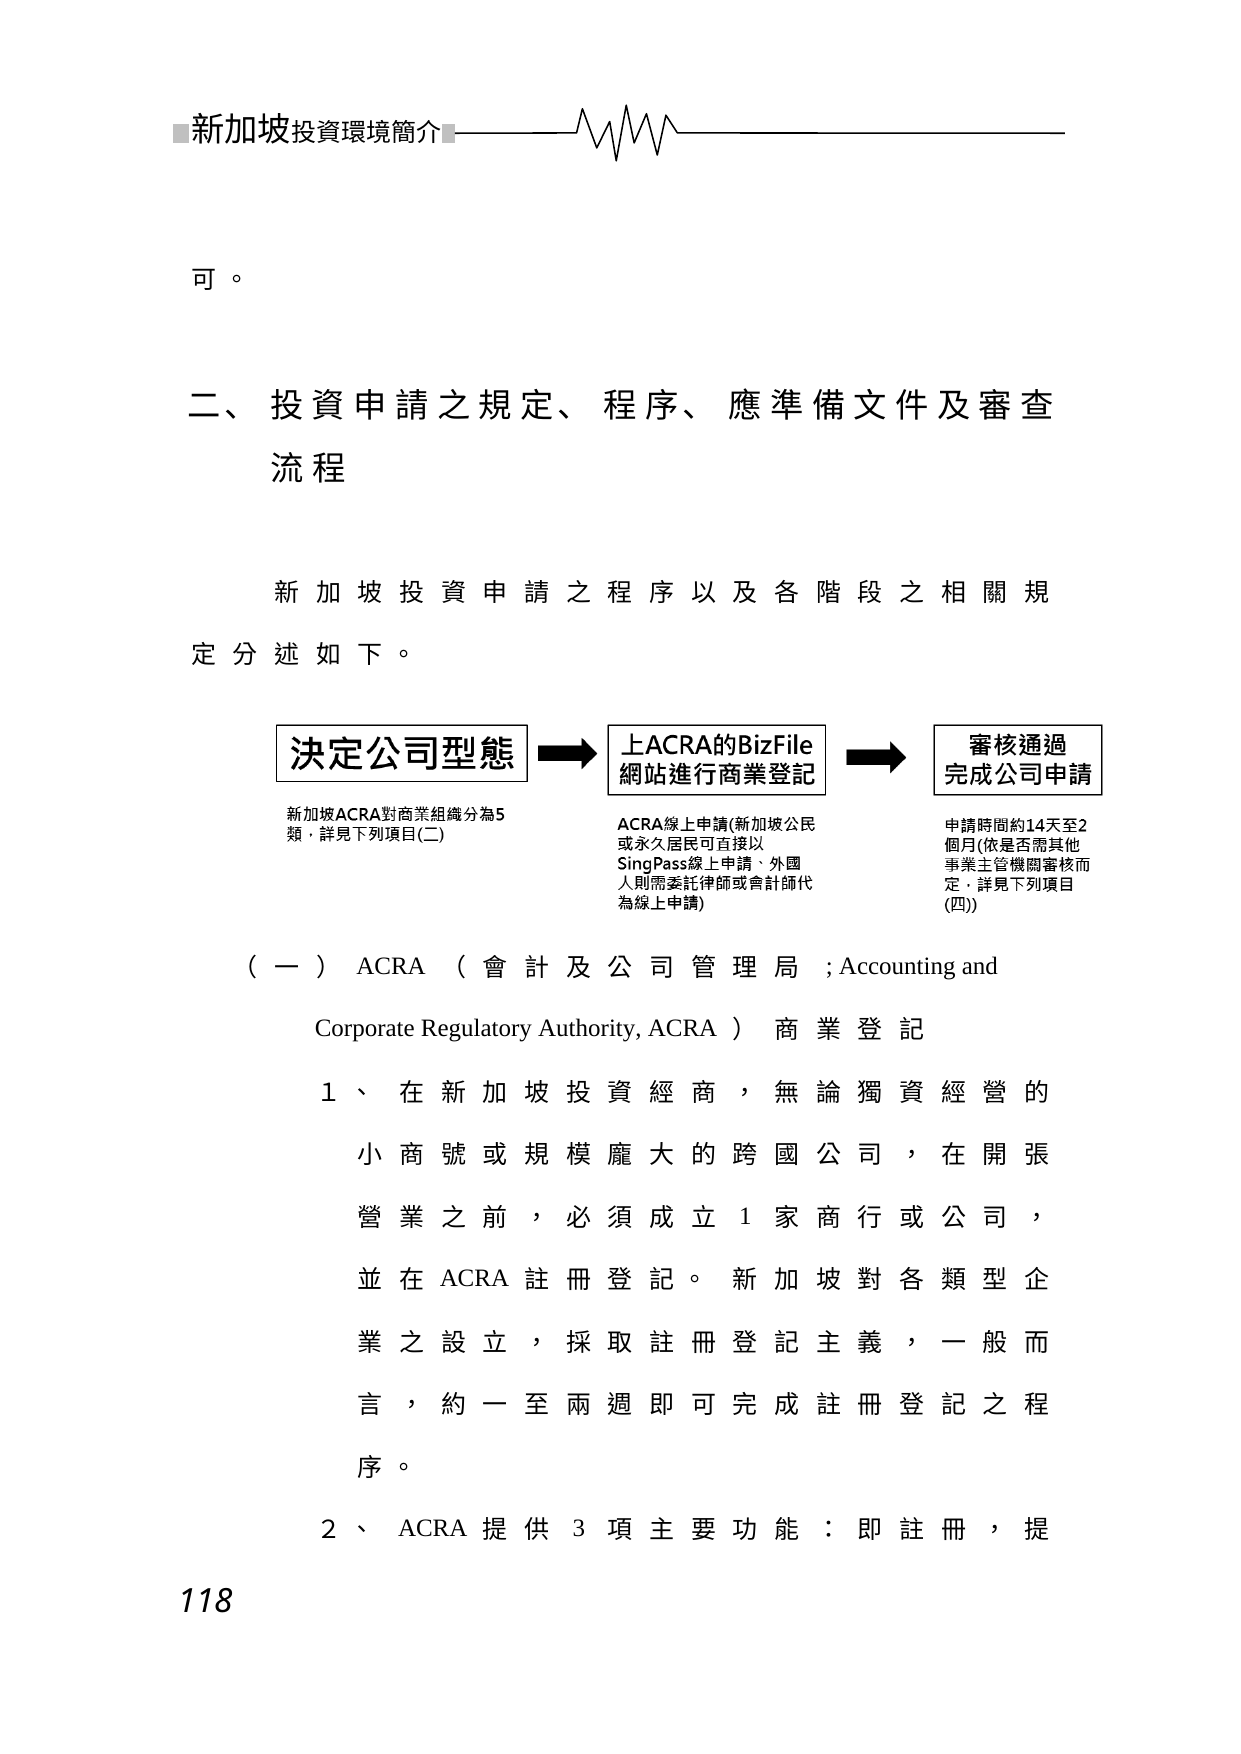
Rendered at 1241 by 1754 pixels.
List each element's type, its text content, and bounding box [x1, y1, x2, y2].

text （一）ACRA（會計及公司管理局; Accounting and Corporate Regulatory Authority, ACRA）商業登記 [207, 924, 1058, 1049]
text １、在新加坡投資經商，無論獨資經營的小商號或規模龐大的跨國公司，在開張營業之前，必須成立1家商行或公司，並在ACRA註冊登記。新加坡對各類型企業之設立，採取註冊登記主義，一般而言，約一至兩週即可完成註冊登記之程序。 [281, 1049, 1058, 1486]
text ２、ACRA提供3項主要功能：即註冊，提 [281, 1486, 1058, 1549]
text 可。 [183, 236, 1058, 299]
text 二、投資申請之規定、程序、應準備文件及審查流程 [183, 361, 1058, 486]
text 新加坡投資申請之程序以及各階段之相關規定分述如下。 [183, 549, 1058, 674]
